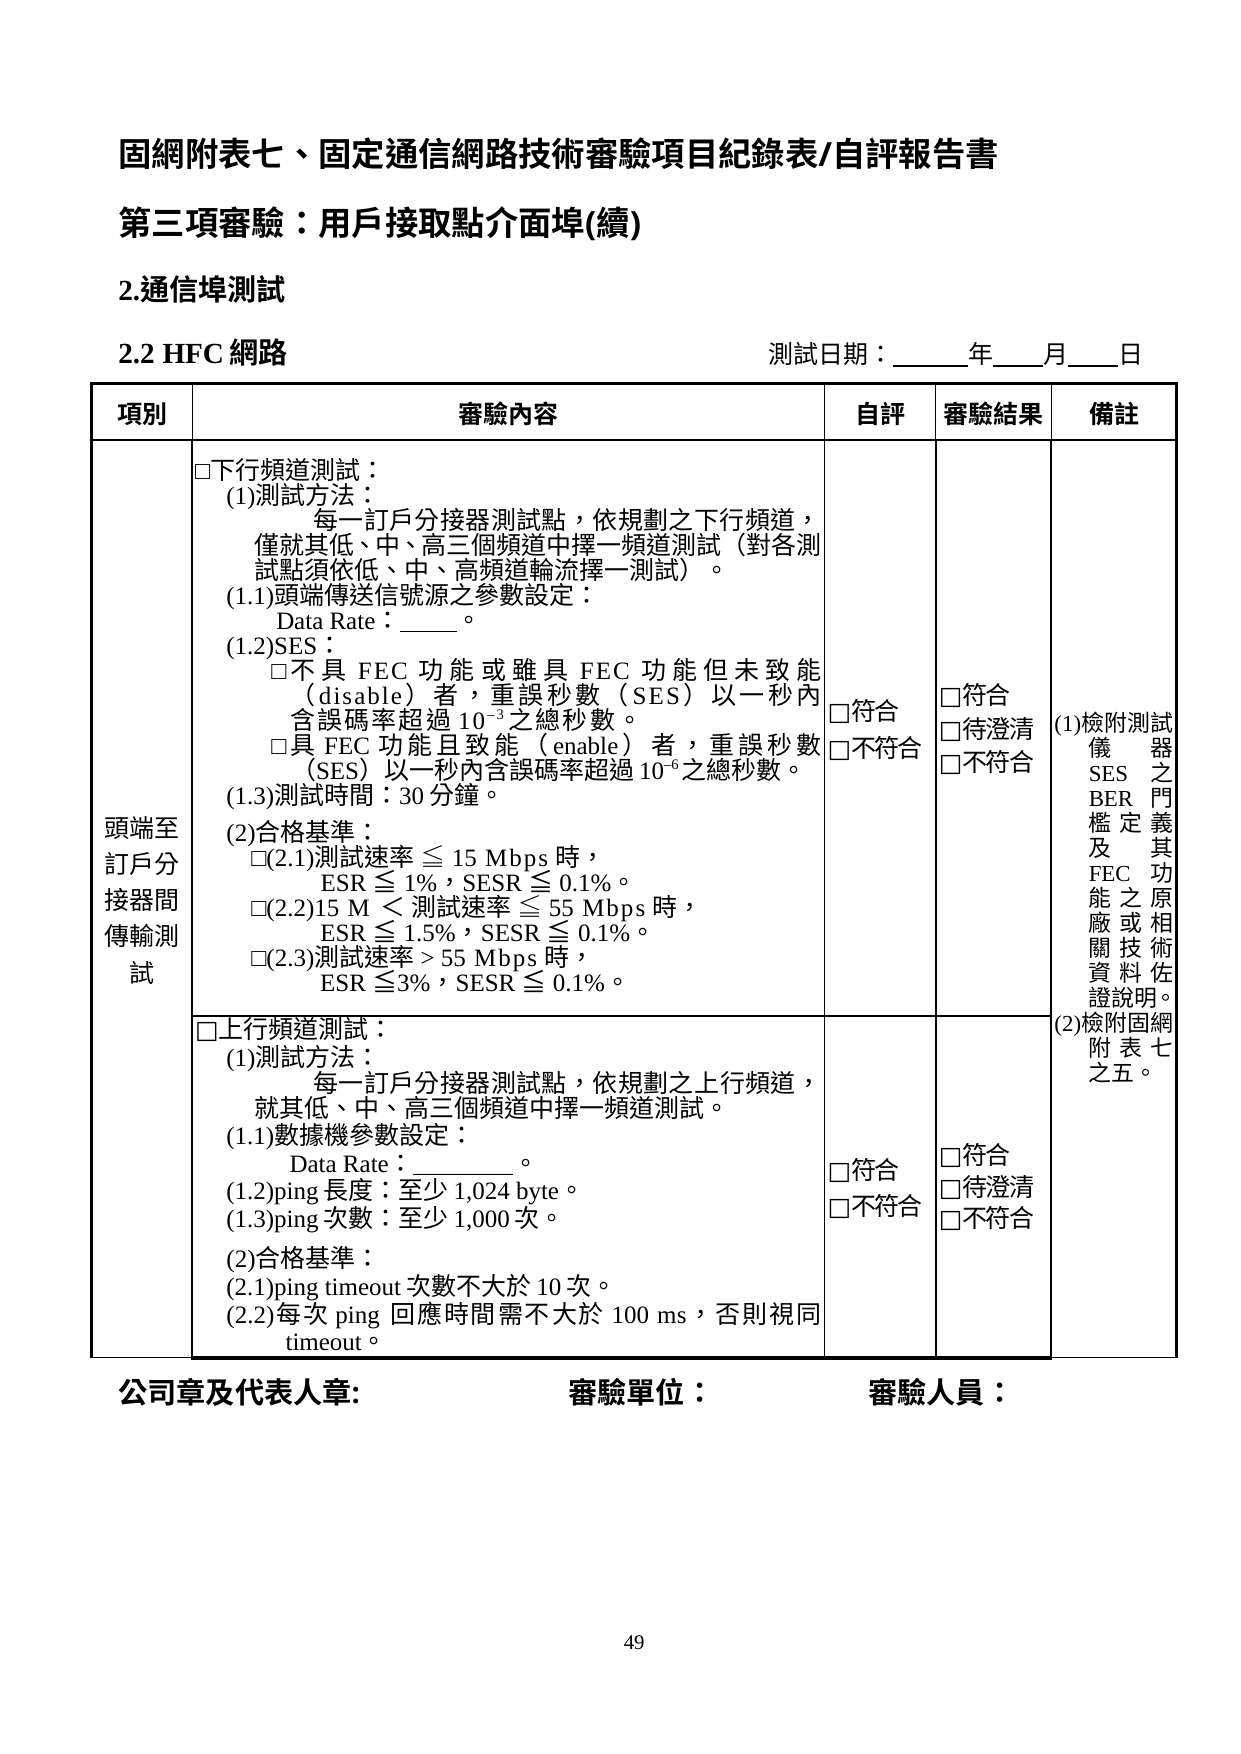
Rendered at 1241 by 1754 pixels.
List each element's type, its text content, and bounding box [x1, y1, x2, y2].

table_header 項別 [93, 385, 192, 439]
table_header 自評 [825, 385, 935, 439]
table_cell □符合 □不符合 [825, 441, 935, 1015]
text 公司章及代表人章: 審驗單位： 審驗人員： [118, 1370, 1150, 1412]
table_cell □符合 □待澄清 □不符合 [937, 1017, 1050, 1356]
text 固網附表七、固定通信網路技術審驗項目紀錄表/自評報告書 [118, 128, 1150, 176]
table_cell 頭端至訂戶分接器間傳輸測試 [93, 441, 191, 1356]
text 2.通信埠測試 [118, 266, 1150, 309]
text 第三項審驗：用戶接取點介面埠(續) [118, 197, 1150, 246]
table_cell □下行頻道測試： (1)測試方法： 每一訂戶分接器測試點，依規劃之下行頻道，僅就其低、中、高三個頻道中擇一頻道測試（對各測試點須依低、中、高頻道輪流擇一測試）。 (1.1)頭端傳送信號源之參數設定： Data Rate： 。 (1.2)SES： □不具FEC功能或雖具FEC功能但未致能（disable）者，重誤秒數（SES）以一秒內含誤碼率超過10–3之總秒數。 □具FEC功能且致能（enable）者，重誤秒數（SES）以一秒內含誤碼率超過10–6之總秒數。 (1.3)測試時間：30分鐘。 (2)合格基準： □(2.1)測試速率 ≦ 15 Mbps時， ESR ≦ 1%，SESR ≦ 0.1%。 □(2.2)15 M ＜ 測試速率 ≦ 55 Mbps時， ESR ≦ 1.5%，SESR ≦ 0.1%。 □(2.3)測試速率 > 55 Mbps時， ESR ≦3%，SESR ≦ 0.1%。 [193, 441, 824, 1015]
table_header 審驗結果 [936, 385, 1051, 439]
table_cell □上行頻道測試： (1)測試方法： 每一訂戶分接器測試點，依規劃之上行頻道，就其低、中、高三個頻道中擇一頻道測試。 (1.1)數據機參數設定： Data Rate：＿＿＿＿。 (1.2)ping長度：至少1,024 byte。 (1.3)ping次數：至少1,000次。 (2)合格基準： (2.1)ping timeout次數不大於10次。 (2.2)每次ping 回應時間需不大於100 ms，否則視同timeout。 [193, 1017, 824, 1356]
table_header 備註 [1052, 385, 1175, 439]
table_cell □符合 □不符合 [825, 1017, 935, 1356]
text 2.2 HFC網路 測試日期： 年 月 日 [118, 329, 1168, 372]
table_header 審驗內容 [193, 385, 824, 439]
table_cell (1)檢附測試儀器SES之BER門檻定義及其FEC功能之原廠或相關技術資料佐證說明。 (2)檢附固網附表七之五。 [1052, 441, 1175, 1356]
table_cell □符合 □待澄清 □不符合 [937, 441, 1050, 1015]
